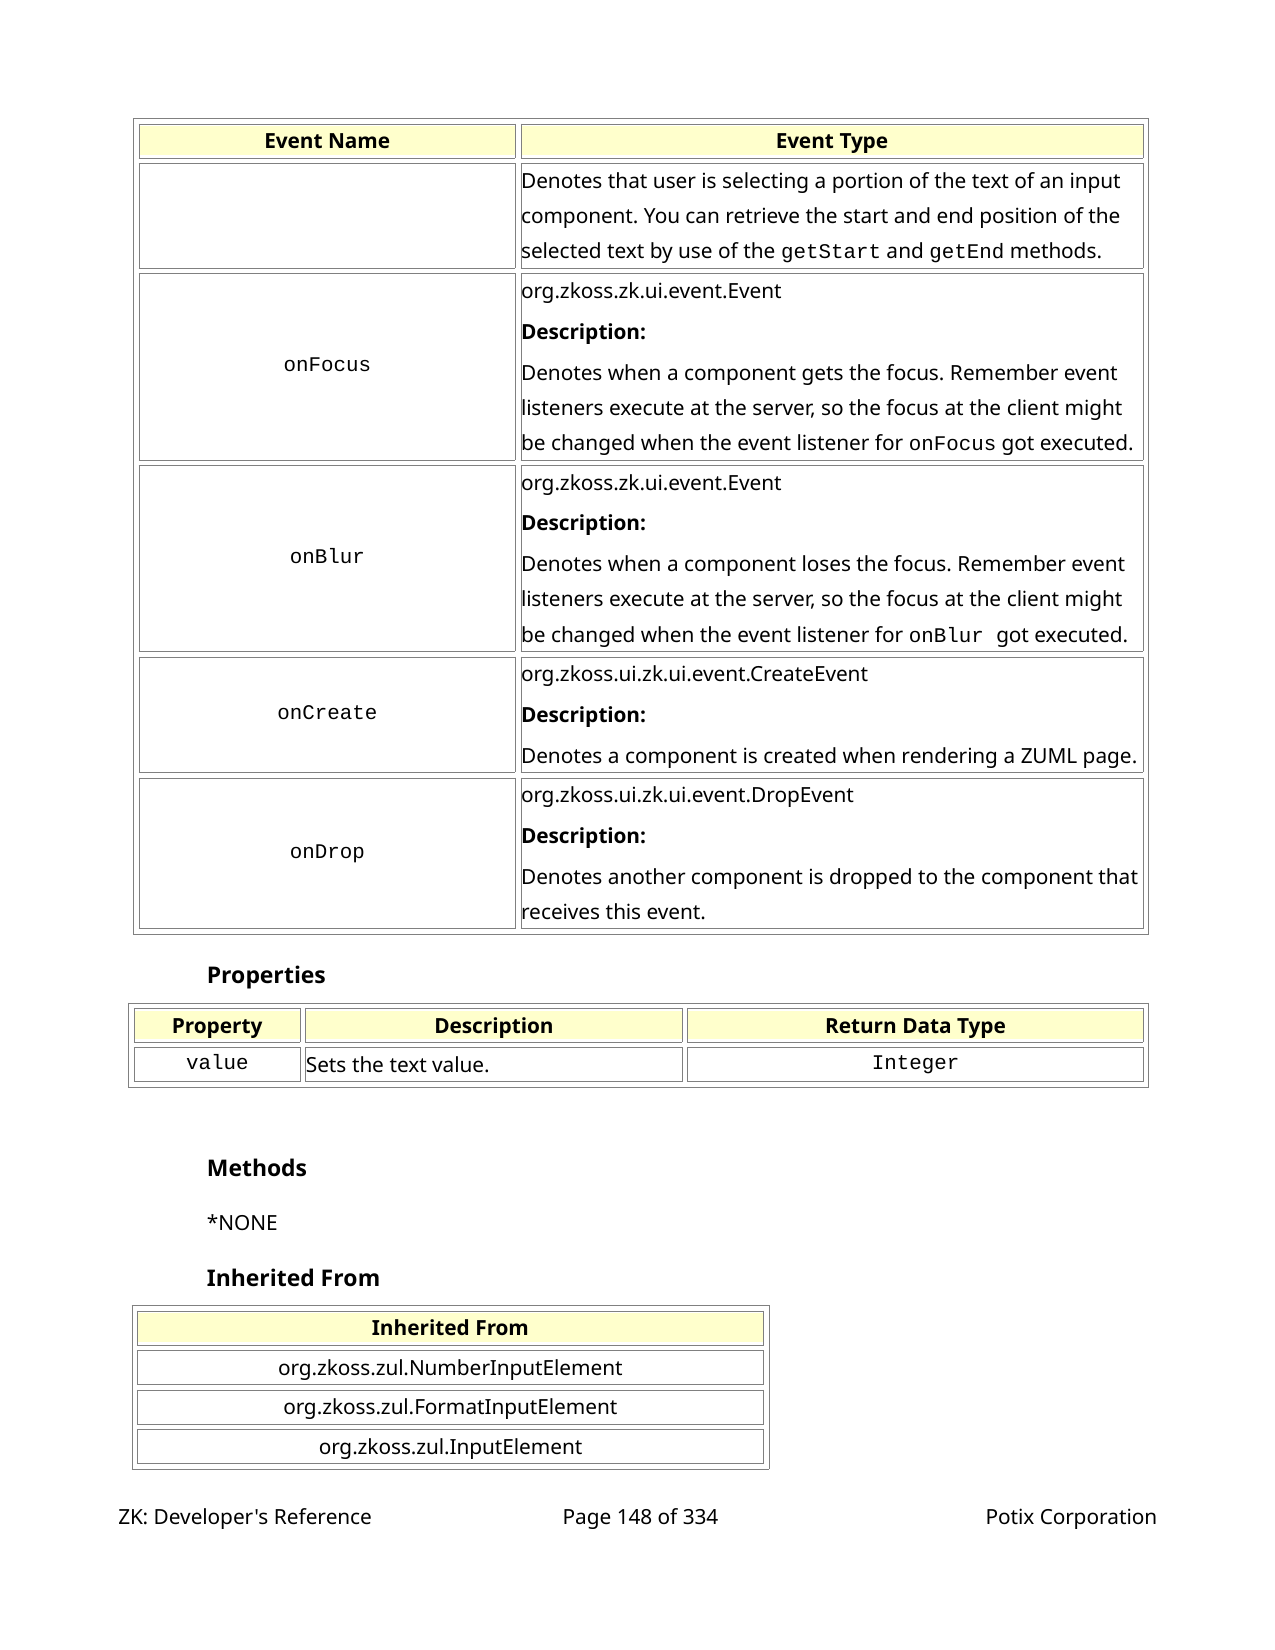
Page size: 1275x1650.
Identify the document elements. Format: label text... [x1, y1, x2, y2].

table_cell org.zkoss.zk.ui.event.Event Description: Denotes when a component gets the focus. Remember event listeners execute at the server, so the focus at the client might be changed when the event listener for onFocus got executed. [518, 268, 1146, 459]
table_header Return Data Type [685, 1004, 1146, 1042]
table_header Event Type [518, 119, 1146, 158]
table_header Event Name [136, 119, 518, 158]
table_cell onDrop [136, 772, 518, 928]
table_cell onCreate [136, 651, 518, 772]
table_header Property [131, 1004, 303, 1042]
table_header Inherited From [134, 1306, 766, 1345]
table_header Description [303, 1004, 685, 1042]
table_cell onFocus [136, 268, 518, 459]
table_cell value [131, 1042, 303, 1081]
subtitle Methods [207, 1152, 1157, 1183]
table_cell onBlur [136, 460, 518, 651]
table_cell Denotes that user is selecting a portion of the text of an input component. You can retrieve the start and end position of the selected text by use of the getStart and getEnd methods. [518, 158, 1146, 268]
table_cell org.zkoss.ui.zk.ui.event.DropEvent Description: Denotes another component is dropped to the component that receives this event. [518, 772, 1146, 928]
table_cell org.zkoss.ui.zk.ui.event.CreateEvent Description: Denotes a component is created when rendering a ZUML page. [518, 651, 1146, 772]
table_cell org.zkoss.zul.FormatInputElement [134, 1384, 766, 1424]
text *NONE [207, 1208, 1157, 1236]
table_cell org.zkoss.zk.ui.event.Event Description: Denotes when a component loses the focus. Remember event listeners execute at the server, so the focus at the client might be changed when the event listener for onBlur got executed. [518, 460, 1146, 651]
table_cell org.zkoss.zul.NumberInputElement [134, 1345, 766, 1384]
subtitle Properties [207, 959, 1157, 990]
table_cell org.zkoss.zul.InputElement [134, 1424, 766, 1463]
table_cell Sets the text value. [303, 1042, 685, 1081]
table_cell [136, 158, 518, 268]
table_cell Integer [685, 1042, 1146, 1081]
subtitle Inherited From [207, 1261, 1157, 1293]
